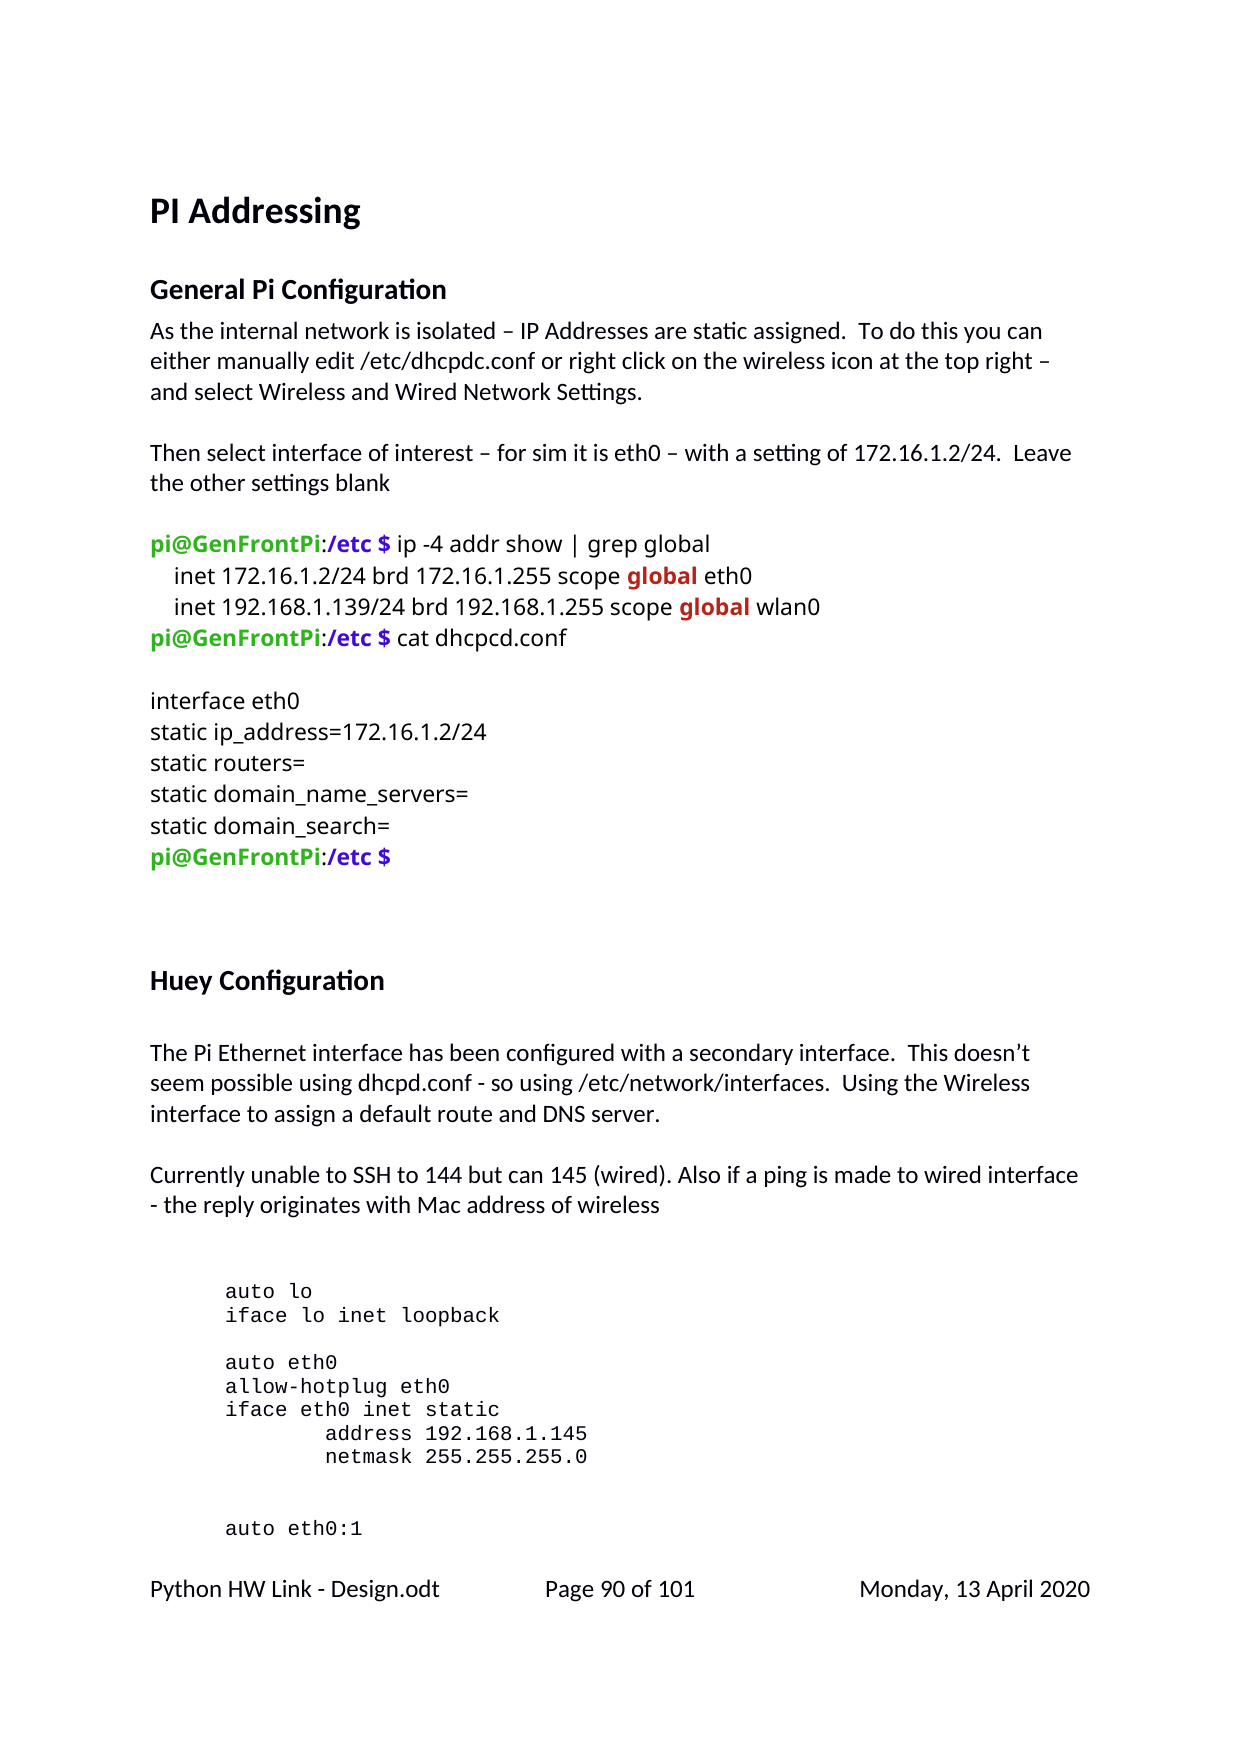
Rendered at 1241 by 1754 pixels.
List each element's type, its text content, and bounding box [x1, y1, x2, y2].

text static domain_name_servers= [150, 778, 1090, 810]
text As the internal network is isolated – IP Addresses are static assigned. To do this you can either manually edit /etc/dhcpdc.conf or right click on the wireless icon at the top right – and select Wireless and Wired Network Settings. [150, 315, 1090, 406]
subtitle Huey Configuration [150, 962, 1090, 998]
text pi@GenFrontPi:/etc $ ip -4 addr show | grep global [150, 528, 1090, 560]
subtitle General Pi Configuration [150, 271, 1090, 306]
text static ip_address=172.16.1.2/24 [150, 716, 1090, 747]
text static domain_search= [150, 810, 1090, 841]
subtitle PI Addressing [150, 187, 1090, 233]
text Currently unable to SSH to 144 but can 145 (wired). Also if a ping is made to wired interface - the reply originates with Mac address of wireless [150, 1159, 1090, 1220]
text inet 192.168.1.139/24 brd 192.168.1.255 scope global wlan0 [150, 591, 1090, 622]
text static routers= [150, 747, 1090, 778]
text auto lo iface lo inet loopback auto eth0 allow-hotplug eth0 iface eth0 inet static address 192.168.1.145 netmask 255.255.255.0 auto eth0:1 [225, 1251, 1090, 1541]
text interface eth0 [150, 685, 1090, 716]
text pi@GenFrontPi:/etc $ [150, 841, 1090, 872]
text pi@GenFrontPi:/etc $ cat dhcpcd.conf [150, 622, 1090, 653]
text inet 172.16.1.2/24 brd 172.16.1.255 scope global eth0 [150, 560, 1090, 591]
text Then select interface of interest – for sim it is eth0 – with a setting of 172.16.1.2/24. Leave the other settings blank [150, 437, 1090, 498]
text The Pi Ethernet interface has been configured with a secondary interface. This doesn’t seem possible using dhcpd.conf - so using /etc/network/interfaces. Using the Wireless interface to assign a default route and DNS server. [150, 1037, 1090, 1128]
